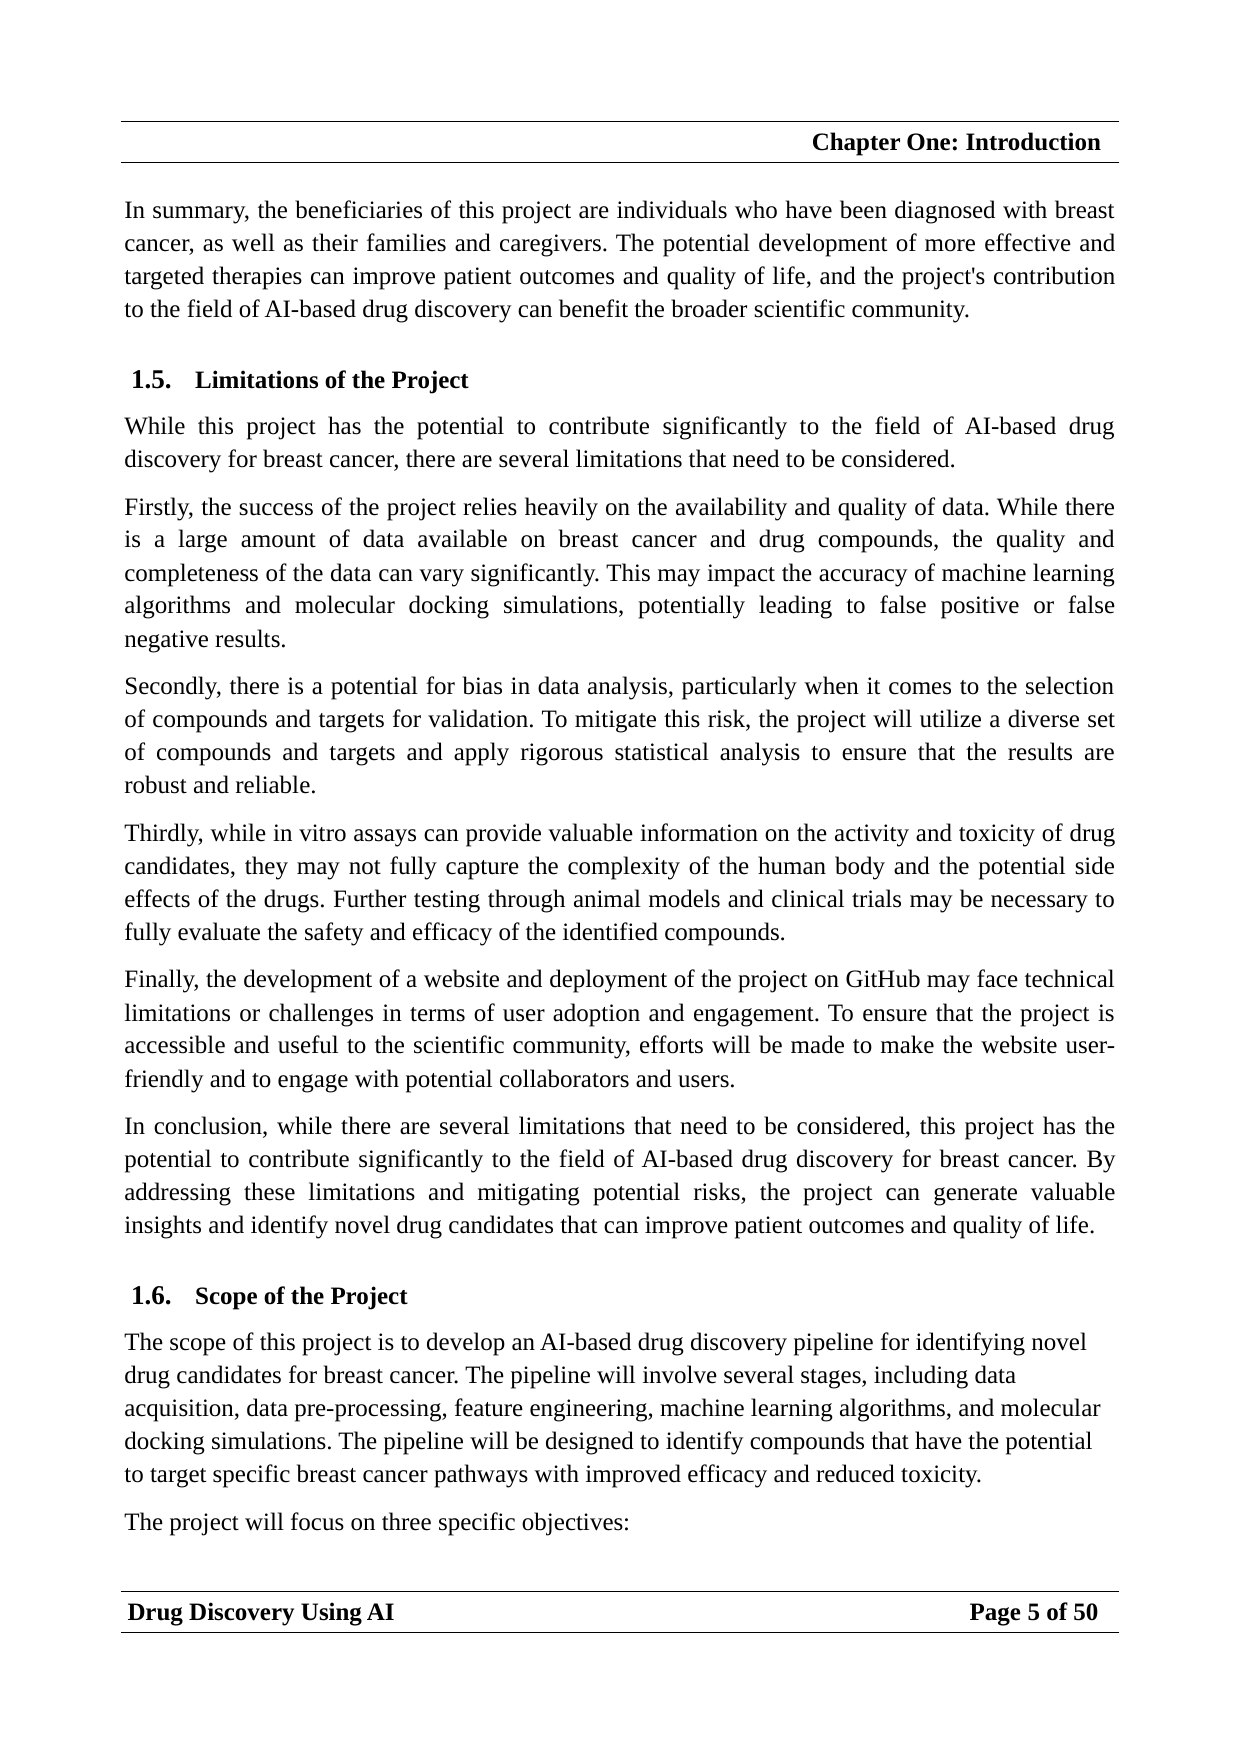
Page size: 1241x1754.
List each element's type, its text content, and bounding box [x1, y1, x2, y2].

subtitle Scope of the Project [121, 1276, 1119, 1310]
text Thirdly, while in vitro assays can provide valuable information on the activity and toxicity of drug candidates, they may not fully capture the complexity of the human body and the potential side effects of the drugs. Further testing through animal models and clinical trials may be necessary to fully evaluate the safety and efficacy of the identified compounds. [121, 815, 1119, 946]
text Firstly, the success of the project relies heavily on the availability and quality of data. While there is a large amount of data available on breast cancer and drug compounds, the quality and completeness of the data can vary significantly. This may impact the accuracy of machine learning algorithms and molecular docking simulations, potentially leading to false positive or false negative results. [121, 488, 1119, 652]
subtitle Limitations of the Project [121, 360, 1119, 394]
text In summary, the beneficiaries of this project are individuals who have been diagnosed with breast cancer, as well as their families and caregivers. The potential development of more effective and targeted therapies can improve patient outcomes and quality of life, and the project's contribution to the field of AI-based drug discovery can benefit the broader scientific community. [121, 192, 1119, 323]
text Secondly, there is a potential for bias in data analysis, particularly when it comes to the selection of compounds and targets for validation. To mitigate this risk, the project will utilize a diverse set of compounds and targets and apply rigorous statistical analysis to ensure that the results are robust and reliable. [121, 668, 1119, 799]
text In conclusion, while there are several limitations that need to be considered, this project has the potential to contribute significantly to the field of AI-based drug discovery for breast cancer. By addressing these limitations and mitigating potential risks, the project can generate valuable insights and identify novel drug candidates that can improve patient outcomes and quality of life. [121, 1108, 1119, 1239]
text The project will focus on three specific objectives: [121, 1504, 1119, 1538]
text The scope of this project is to develop an AI-based drug discovery pipeline for identifying novel drug candidates for breast cancer. The pipeline will involve several stages, including data acquisition, data pre-processing, feature engineering, machine learning algorithms, and molecular docking simulations. The pipeline will be designed to identify compounds that have the potential to target specific breast cancer pathways with improved efficacy and reduced toxicity. [121, 1324, 1119, 1488]
text Finally, the development of a website and deployment of the project on GitHub may face technical limitations or challenges in terms of user adoption and engagement. To ensure that the project is accessible and useful to the scientific community, efforts will be made to make the website user-friendly and to engage with potential collaborators and users. [121, 962, 1119, 1092]
text While this project has the potential to contribute significantly to the field of AI-based drug discovery for breast cancer, there are several limitations that need to be considered. [121, 408, 1119, 473]
